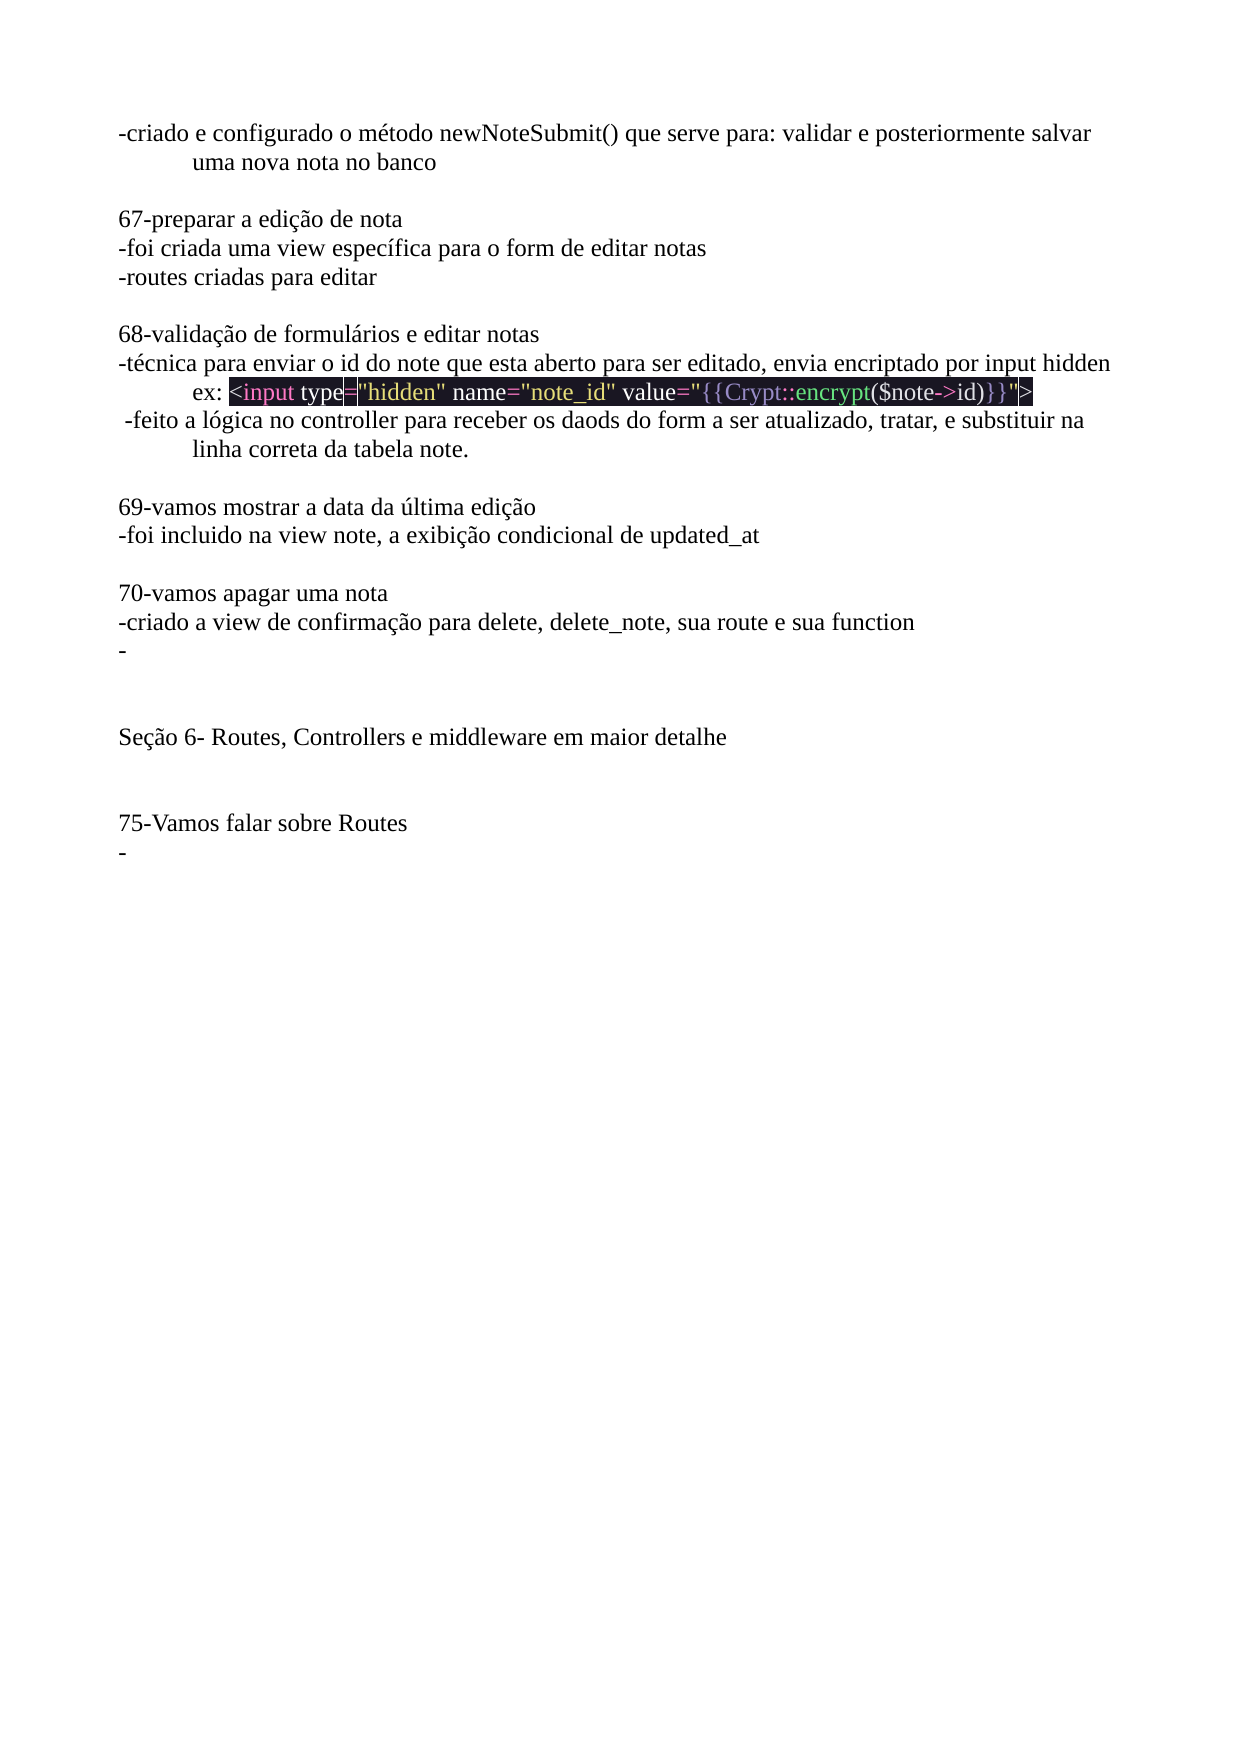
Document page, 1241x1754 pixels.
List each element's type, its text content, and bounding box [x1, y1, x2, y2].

text 75-Vamos falar sobre Routes [118, 808, 1122, 837]
text -routes criadas para editar [118, 262, 1122, 291]
text 69-vamos mostrar a data da última edição [118, 492, 1122, 521]
text -técnica para enviar o id do note que esta aberto para ser editado, envia encriptado por input hidden [118, 348, 1122, 377]
text ex: <input type="hidden" name="note_id" value="{{Crypt::encrypt($note->id)}}"> [118, 377, 1122, 406]
text -criado e configurado o método newNoteSubmit() que serve para: validar e posteriormente salvar uma nova nota no banco [118, 118, 1122, 176]
text -foi criada uma view específica para o form de editar notas [118, 233, 1122, 262]
text -criado a view de confirmação para delete, delete_note, sua route e sua function [118, 607, 1122, 636]
text 68-validação de formulários e editar notas [118, 319, 1122, 348]
text Seção 6- Routes, Controllers e middleware em maior detalhe [118, 722, 1122, 751]
text 70-vamos apagar uma nota [118, 578, 1122, 607]
text - [118, 636, 1122, 664]
text -foi incluido na view note, a exibição condicional de updated_at [118, 521, 1122, 549]
text -feito a lógica no controller para receber os daods do form a ser atualizado, tratar, e substituir na linha correta da tabela note. [118, 406, 1122, 463]
text 67-preparar a edição de nota [118, 204, 1122, 233]
text - [118, 837, 1122, 866]
